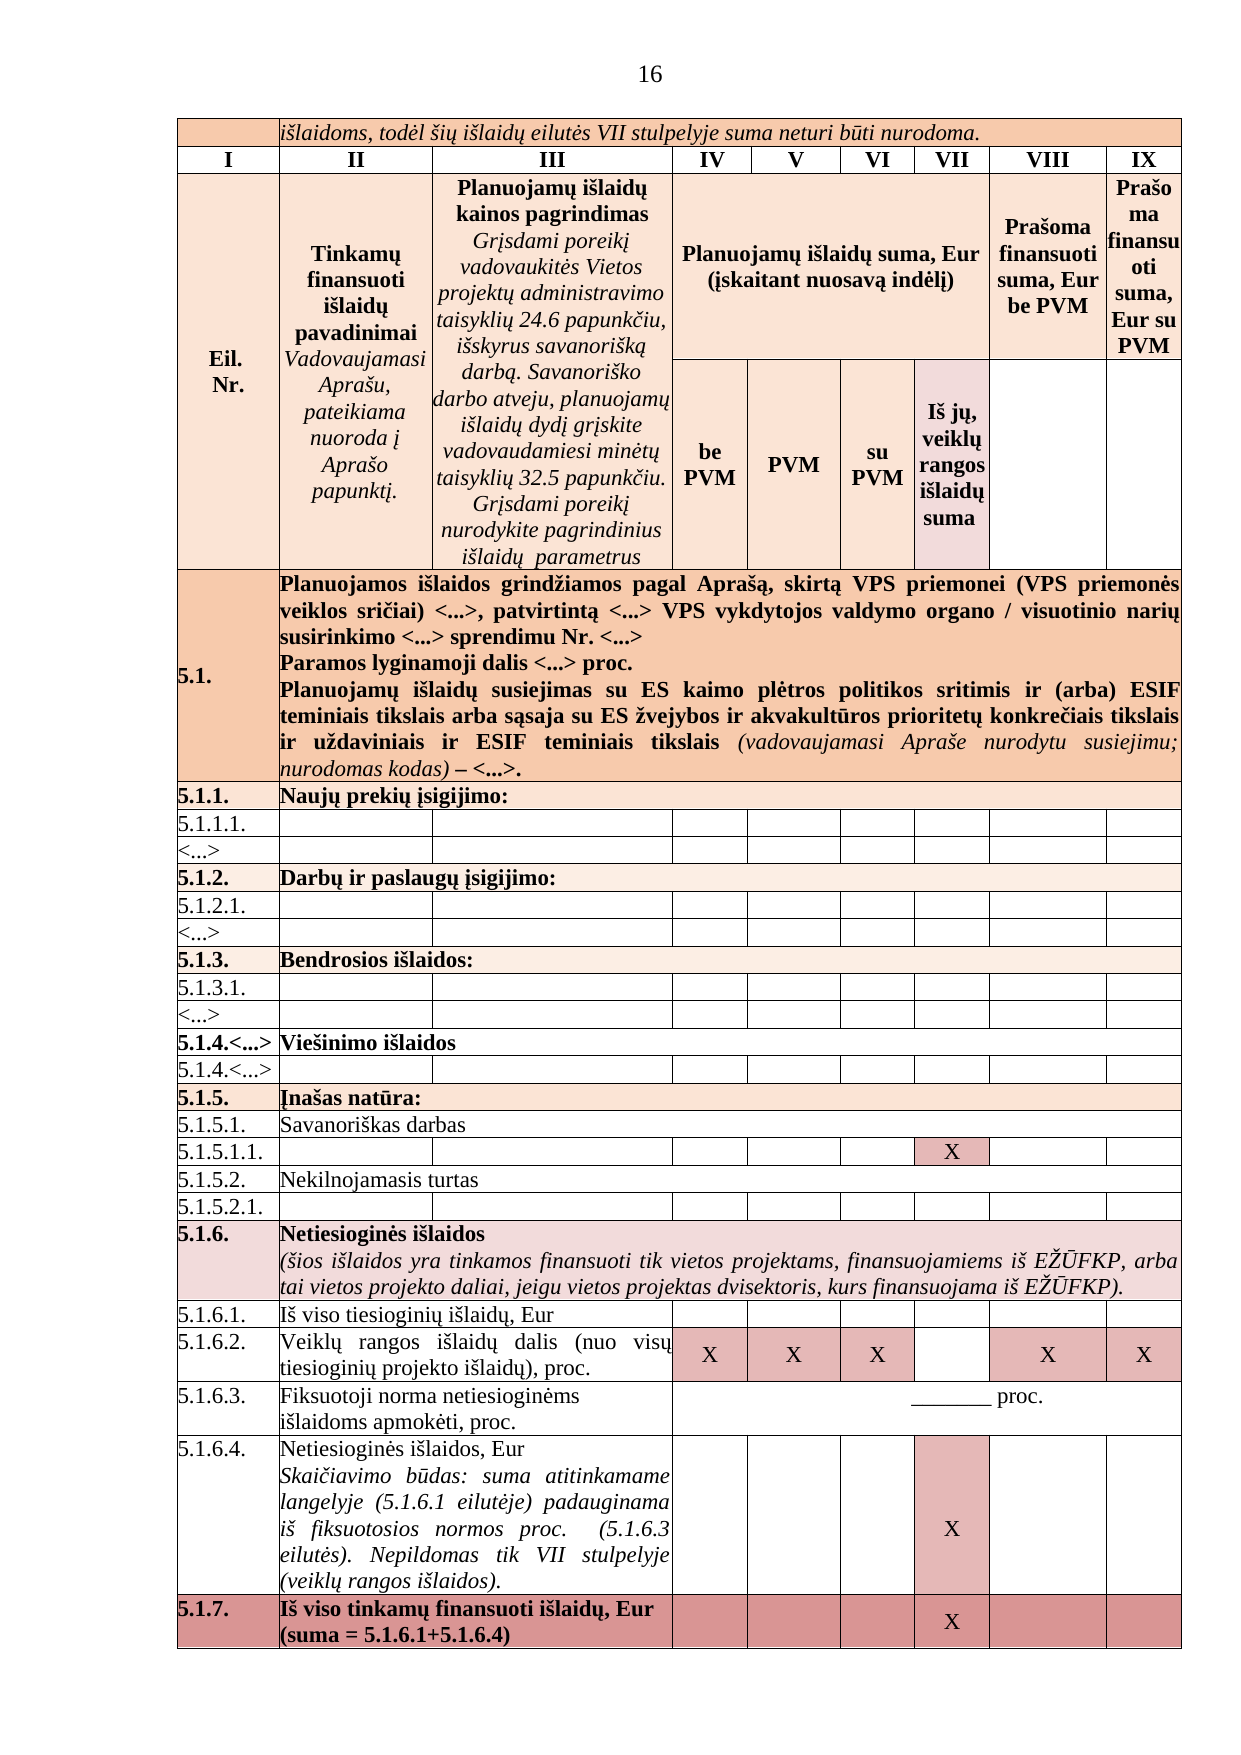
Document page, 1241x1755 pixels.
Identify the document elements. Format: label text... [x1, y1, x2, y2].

table_cell [748, 1301, 840, 1327]
table_cell II [280, 147, 432, 173]
table_cell [1107, 1001, 1181, 1028]
table_cell [748, 1001, 840, 1028]
table_cell 5.1.6.2. [178, 1328, 279, 1381]
table_cell I [178, 147, 279, 173]
table_cell [673, 1138, 747, 1165]
table_cell [990, 1595, 1106, 1647]
table_cell [280, 974, 432, 1000]
table_cell 5.1.1.1. [178, 810, 279, 836]
table_cell 5.1.3.1. [178, 974, 279, 1000]
table_cell [990, 837, 1106, 863]
table_cell Fiksuotoji norma netiesioginėms išlaidoms apmokėti, proc. [280, 1382, 672, 1434]
table_cell [673, 1301, 747, 1327]
table_cell Iš viso tinkamų finansuoti išlaidų, Eur (suma = 5.1.6.1+5.1.6.4) [280, 1595, 672, 1647]
table_cell Įnašas natūra: [280, 1084, 1181, 1110]
table_cell [748, 1193, 840, 1219]
table_cell <...> [178, 837, 279, 863]
table_cell 5.1. [178, 570, 279, 781]
table_cell [280, 810, 432, 836]
table_cell [673, 1001, 747, 1028]
table_cell [748, 1138, 840, 1165]
table_cell [915, 837, 989, 863]
table_cell [1107, 837, 1181, 863]
table_cell Nekilnojamasis turtas [280, 1166, 1181, 1192]
table_cell [673, 1436, 747, 1594]
table_cell Bendrosios išlaidos: [280, 947, 1181, 973]
table_cell [841, 1193, 914, 1219]
table_cell [841, 1301, 914, 1327]
table_cell Prašoma finansuoti suma, Eur su PVM [1107, 174, 1181, 358]
table_cell [990, 360, 1106, 569]
table_cell 5.1.6. [178, 1221, 279, 1299]
table_cell 5.1.4.<...> [178, 1029, 279, 1055]
table_cell [841, 1001, 914, 1028]
table_cell [433, 892, 672, 918]
table_cell 5.1.7. [178, 1595, 279, 1647]
table_cell [841, 1436, 914, 1594]
table_header [178, 119, 279, 146]
table_cell [990, 1301, 1106, 1327]
table_cell 5.1.5.2.1. [178, 1193, 279, 1219]
table_cell 5.1.5.1.1. [178, 1138, 279, 1165]
table_cell [990, 1193, 1106, 1219]
table_cell [673, 837, 747, 863]
table_cell [990, 1056, 1106, 1082]
table_cell [915, 892, 989, 918]
table_cell [673, 810, 747, 836]
table_cell [280, 1001, 432, 1028]
table_cell X [915, 1436, 989, 1594]
table_cell [915, 1301, 989, 1327]
table_cell 5.1.5. [178, 1084, 279, 1110]
table_cell X [915, 1595, 989, 1647]
table_cell Savanoriškas darbas [280, 1111, 1181, 1137]
table_cell [748, 892, 840, 918]
table_cell [433, 837, 672, 863]
table_cell [990, 892, 1106, 918]
table_cell Iš viso tiesioginių išlaidų, Eur [280, 1301, 672, 1327]
table_cell VI [841, 147, 914, 173]
table_cell [915, 974, 989, 1000]
table_cell [990, 1138, 1106, 1165]
table_cell [990, 1001, 1106, 1028]
table_cell su PVM [841, 360, 914, 569]
table_cell [748, 919, 840, 946]
table_cell Eil. Nr. [178, 174, 279, 569]
table_cell [748, 974, 840, 1000]
table_cell [990, 974, 1106, 1000]
table_cell 5.1.2.1. [178, 892, 279, 918]
table_cell [673, 1056, 747, 1082]
table_cell [1107, 1138, 1181, 1165]
table_cell Planuojamų išlaidų kainos pagrindimas Grįsdami poreikį vadovaukitės Vietos projektų administravimo taisyklių 24.6 papunkčiu, išskyrus savanorišką darbą. Savanoriško darbo atveju, planuojamų išlaidų dydį grįskite vadovaudamiesi minėtų taisyklių 32.5 papunkčiu. Grįsdami poreikį nurodykite pagrindinius išlaidų parametrus [433, 174, 672, 569]
table_cell [1107, 1301, 1181, 1327]
table_cell [915, 1193, 989, 1219]
table_cell V [752, 147, 840, 173]
table_cell [433, 810, 672, 836]
table_cell III [433, 147, 672, 173]
table_cell 5.1.6.4. [178, 1436, 279, 1594]
table_cell 5.1.6.1. [178, 1301, 279, 1327]
table_cell [280, 1193, 432, 1219]
table_cell <...> [178, 919, 279, 946]
table_cell [673, 974, 747, 1000]
table_cell [915, 1001, 989, 1028]
table_cell [1107, 974, 1181, 1000]
table_cell be PVM [673, 360, 747, 569]
table_cell [915, 810, 989, 836]
table_cell [990, 1436, 1106, 1594]
table_cell Tinkamų finansuoti išlaidų pavadinimai Vadovaujamasi Aprašu, pateikiama nuoroda į Aprašo papunktį. [280, 174, 432, 569]
table_cell [673, 919, 747, 946]
table_cell [433, 1001, 672, 1028]
table_cell Veiklų rangos išlaidų dalis (nuo visų tiesioginių projekto išlaidų), proc. [280, 1328, 672, 1381]
table_cell Planuojamų išlaidų suma, Eur (įskaitant nuosavą indėlį) [673, 174, 989, 358]
table_cell [1107, 1193, 1181, 1219]
table_cell [748, 810, 840, 836]
table_cell [990, 810, 1106, 836]
table_cell _______ proc. [673, 1382, 1181, 1434]
table_cell [433, 919, 672, 946]
table_cell VII [915, 147, 989, 173]
table_cell Planuojamos išlaidos grindžiamos pagal Aprašą, skirtą VPS priemonei (VPS priemonės veiklos sričiai) <...>, patvirtintą <...> VPS vykdytojos valdymo organo / visuotinio narių susirinkimo <...> sprendimu Nr. <...> Paramos lyginamoji dalis <...> proc. Planuojamų išlaidų susiejimas su ES kaimo plėtros politikos sritimis ir (arba) ESIF teminiais tikslais arba sąsaja su ES žvejybos ir akvakultūros prioritetų konkrečiais tikslais ir uždaviniais ir ESIF teminiais tikslais (vadovaujamasi Apraše nurodytu susiejimu; nurodomas kodas) – <...>. [280, 570, 1181, 781]
table_cell [748, 1436, 840, 1594]
table_cell Iš jų, veiklų rangos išlaidų suma [915, 360, 989, 569]
table_cell [915, 1056, 989, 1082]
table_cell [915, 919, 989, 946]
table_cell [990, 919, 1106, 946]
table_cell 5.1.3. [178, 947, 279, 973]
table_cell [841, 1595, 914, 1647]
table_cell [748, 1595, 840, 1647]
table_cell [280, 837, 432, 863]
table_cell 5.1.2. [178, 864, 279, 891]
table_cell [841, 1056, 914, 1082]
table_cell Netiesioginės išlaidos, Eur Skaičiavimo būdas: suma atitinkamame langelyje (5.1.6.1 eilutėje) padauginama iš fiksuotosios normos proc. (5.1.6.3 eilutės). Nepildomas tik VII stulpelyje (veiklų rangos išlaidos). [280, 1436, 672, 1594]
table_cell [1107, 892, 1181, 918]
table_cell 5.1.5.2. [178, 1166, 279, 1192]
table_cell [280, 1056, 432, 1082]
table_cell [841, 892, 914, 918]
table_cell [841, 810, 914, 836]
table_cell X [1107, 1328, 1181, 1381]
table_cell [433, 1193, 672, 1219]
table_cell X [748, 1328, 840, 1381]
table_cell [841, 919, 914, 946]
table_cell [1107, 1595, 1181, 1647]
table_cell [673, 1595, 747, 1647]
table_cell [841, 1138, 914, 1165]
table_cell IX [1107, 147, 1181, 173]
table_cell 5.1.5.1. [178, 1111, 279, 1137]
table_cell [673, 892, 747, 918]
table_cell [915, 1328, 989, 1381]
table_cell X [990, 1328, 1106, 1381]
table_cell <...> [178, 1001, 279, 1028]
table_cell 5.1.4.<...> [178, 1056, 279, 1082]
table_cell [433, 1056, 672, 1082]
table_cell [1107, 360, 1181, 569]
table_cell Prašoma finansuoti suma, Eur be PVM [990, 174, 1106, 358]
table_cell [748, 1056, 840, 1082]
table_cell PVM [748, 360, 840, 569]
table_cell [1107, 810, 1181, 836]
table_cell [748, 837, 840, 863]
table_cell [1107, 1436, 1181, 1594]
table_cell X [915, 1138, 989, 1165]
table_cell Viešinimo išlaidos [280, 1029, 1181, 1055]
table_cell [280, 1138, 432, 1165]
table_cell 5.1.1. [178, 782, 279, 808]
table_cell [280, 892, 432, 918]
table_cell VIII [990, 147, 1106, 173]
table_cell [433, 1138, 672, 1165]
table_header išlaidoms, todėl šių išlaidų eilutės VII stulpelyje suma neturi būti nurodoma. [280, 119, 1181, 146]
table_cell Darbų ir paslaugų įsigijimo: [280, 864, 1181, 891]
table_cell [1107, 919, 1181, 946]
table_cell Naujų prekių įsigijimo: [280, 782, 1181, 808]
table_cell Netiesioginės išlaidos (šios išlaidos yra tinkamos finansuoti tik vietos projektams, finansuojamiems iš EŽŪFKP, arba tai vietos projekto daliai, jeigu vietos projektas dvisektoris, kurs finansuojama iš EŽŪFKP). [280, 1221, 1181, 1299]
table_cell X [841, 1328, 914, 1381]
table_cell [841, 837, 914, 863]
table_cell [280, 919, 432, 946]
table_cell [841, 974, 914, 1000]
table_cell 5.1.6.3. [178, 1382, 279, 1434]
table_cell [1107, 1056, 1181, 1082]
table_cell [673, 1193, 747, 1219]
table_cell X [673, 1328, 747, 1381]
table_cell [433, 974, 672, 1000]
table_cell IV [673, 147, 751, 173]
